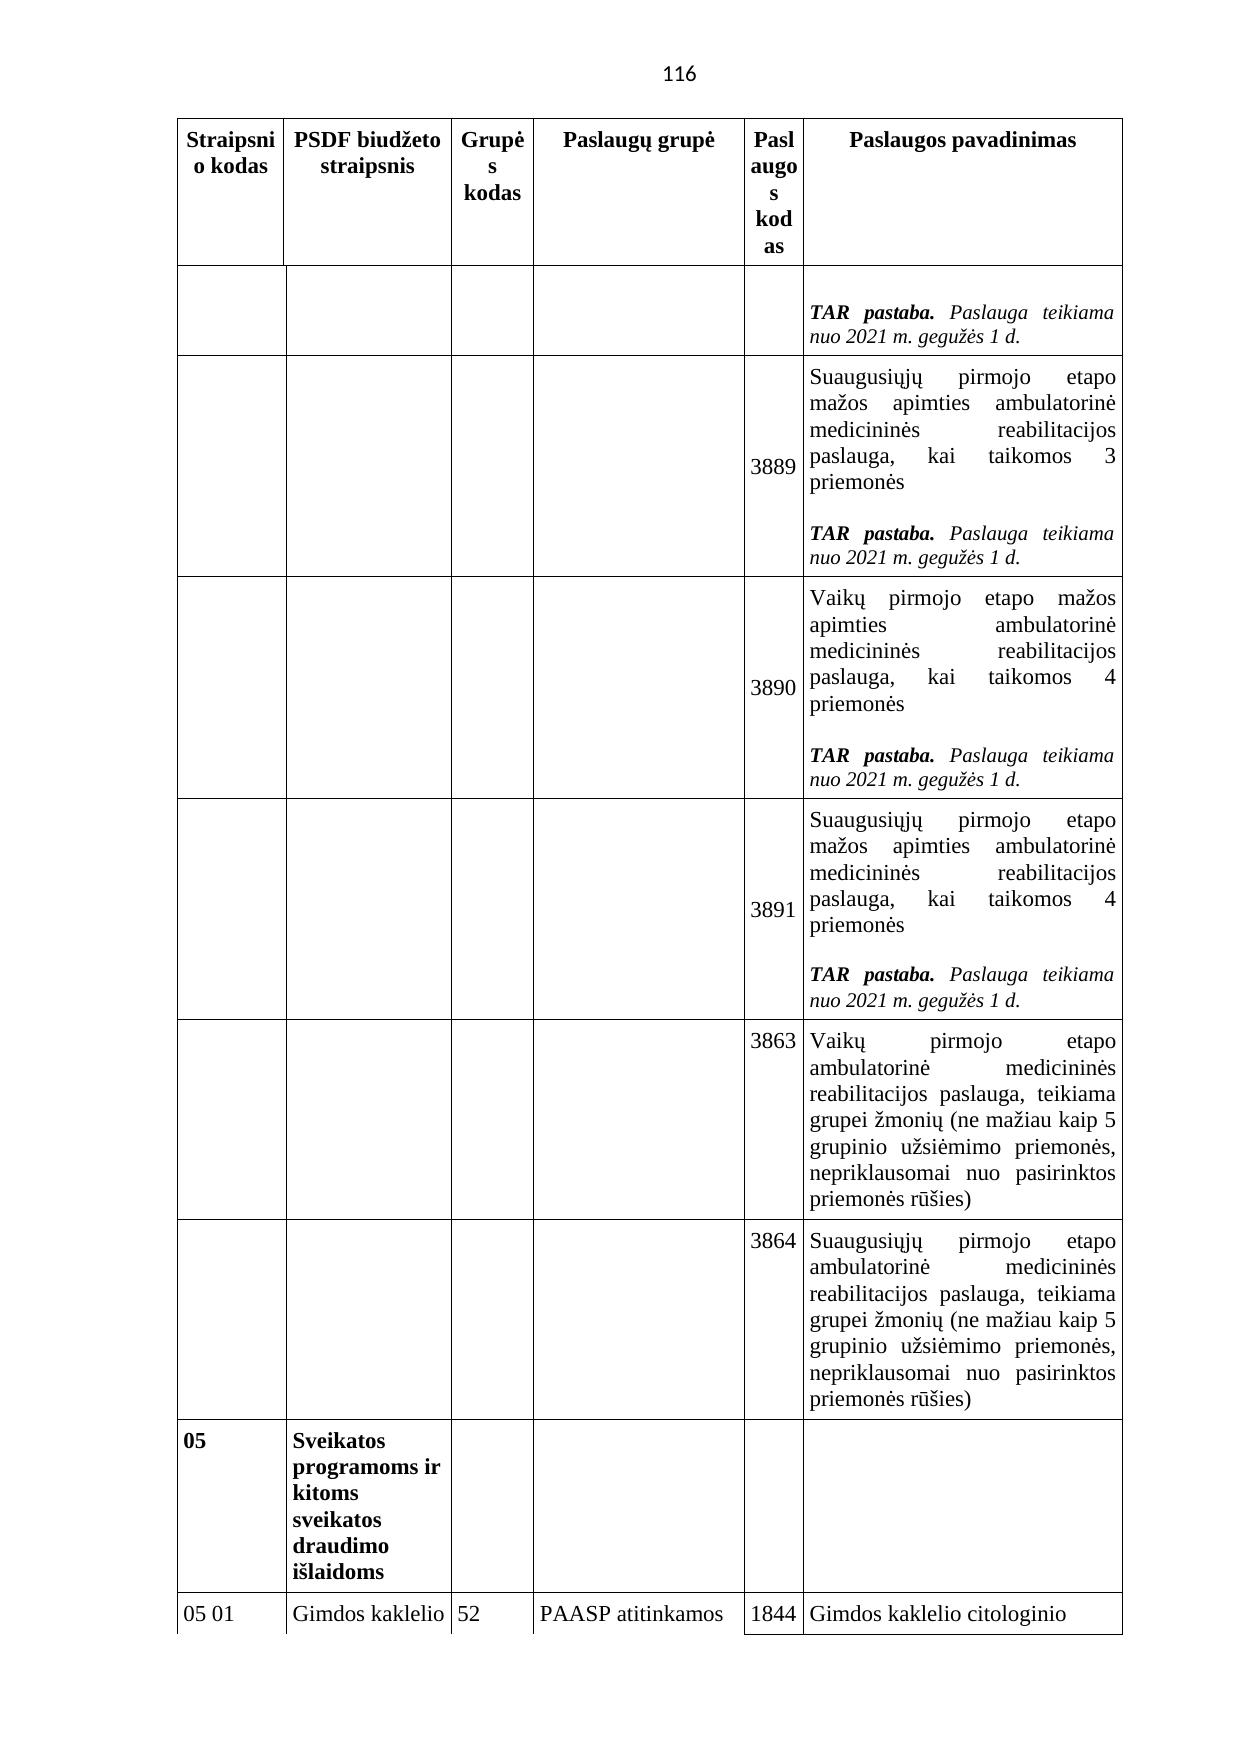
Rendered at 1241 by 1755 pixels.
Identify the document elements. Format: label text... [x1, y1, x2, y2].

table_cell [534, 577, 744, 798]
table_cell [287, 799, 451, 1019]
table_header Paslaugos kodas [745, 119, 803, 265]
table_cell [452, 356, 533, 576]
table_cell [287, 266, 451, 355]
table_cell [178, 577, 286, 798]
table_cell [287, 1220, 451, 1418]
table_cell Gimdos kaklelio [287, 1593, 451, 1633]
table_header Straipsnio kodas [178, 119, 283, 265]
table_header PSDF biudžeto straipsnis [284, 119, 451, 265]
table_cell Suaugusiųjų pirmojo etapo mažos apimties ambulatorinė medicininės reabilitacijos paslauga, kai taikomos 3 priemonės TAR pastaba. Paslauga teikiama nuo 2021 m. gegužės 1 d. [804, 356, 1122, 576]
table_cell [452, 577, 533, 798]
table_cell 1844 [745, 1593, 803, 1633]
table_cell Suaugusiųjų pirmojo etapo mažos apimties ambulatorinė medicininės reabilitacijos paslauga, kai taikomos 4 priemonės TAR pastaba. Paslauga teikiama nuo 2021 m. gegužės 1 d. [804, 799, 1122, 1019]
table_cell [452, 799, 533, 1019]
table_cell [178, 356, 286, 576]
table_cell PAASP atitinkamos [534, 1593, 744, 1633]
table_cell [452, 1020, 533, 1219]
table_cell [745, 1420, 803, 1592]
table_cell [287, 577, 451, 798]
table_header Paslaugos pavadinimas [804, 119, 1122, 265]
table_cell [452, 266, 533, 355]
table_header Paslaugų grupė [534, 119, 744, 265]
table_cell Vaikų pirmojo etapo mažos apimties ambulatorinė medicininės reabilitacijos paslauga, kai taikomos 4 priemonės TAR pastaba. Paslauga teikiama nuo 2021 m. gegužės 1 d. [804, 577, 1122, 798]
table_cell [804, 1420, 1122, 1592]
table_cell [534, 266, 744, 355]
table_cell [534, 1020, 744, 1219]
table_cell [534, 1420, 744, 1592]
table_cell 3890 [745, 577, 803, 798]
table_header Grupės kodas [452, 119, 533, 265]
table_cell [452, 1220, 533, 1418]
table_cell [534, 799, 744, 1019]
table_cell 05 [178, 1420, 286, 1592]
table_cell [287, 1020, 451, 1219]
table_cell Vaikų pirmojo etapo ambulatorinė medicininės reabilitacijos paslauga, teikiama grupei žmonių (ne mažiau kaip 5 grupinio užsiėmimo priemonės, nepriklausomai nuo pasirinktos priemonės rūšies) [804, 1020, 1122, 1219]
table_cell [178, 1020, 286, 1219]
table_cell Sveikatos programoms ir kitoms sveikatos draudimo išlaidoms [287, 1420, 451, 1592]
table_cell Gimdos kaklelio citologinio [804, 1593, 1122, 1633]
table_cell [452, 1420, 533, 1592]
table_cell [745, 266, 803, 355]
table_cell 3863 [745, 1020, 803, 1219]
table_cell [287, 356, 451, 576]
table_cell [178, 1220, 286, 1418]
table_cell 3891 [745, 799, 803, 1019]
table_cell Suaugusiųjų pirmojo etapo ambulatorinė medicininės reabilitacijos paslauga, teikiama grupei žmonių (ne mažiau kaip 5 grupinio užsiėmimo priemonės, nepriklausomai nuo pasirinktos priemonės rūšies) [804, 1220, 1122, 1418]
table_cell 52 [452, 1593, 533, 1633]
table_cell [178, 266, 286, 355]
table_cell [534, 1220, 744, 1418]
table_cell [178, 799, 286, 1019]
table_cell 3864 [745, 1220, 803, 1418]
table_cell 3889 [745, 356, 803, 576]
table_cell 05 01 [178, 1593, 286, 1633]
table_cell [534, 356, 744, 576]
table_cell TAR pastaba. Paslauga teikiama nuo 2021 m. gegužės 1 d. [804, 266, 1122, 355]
